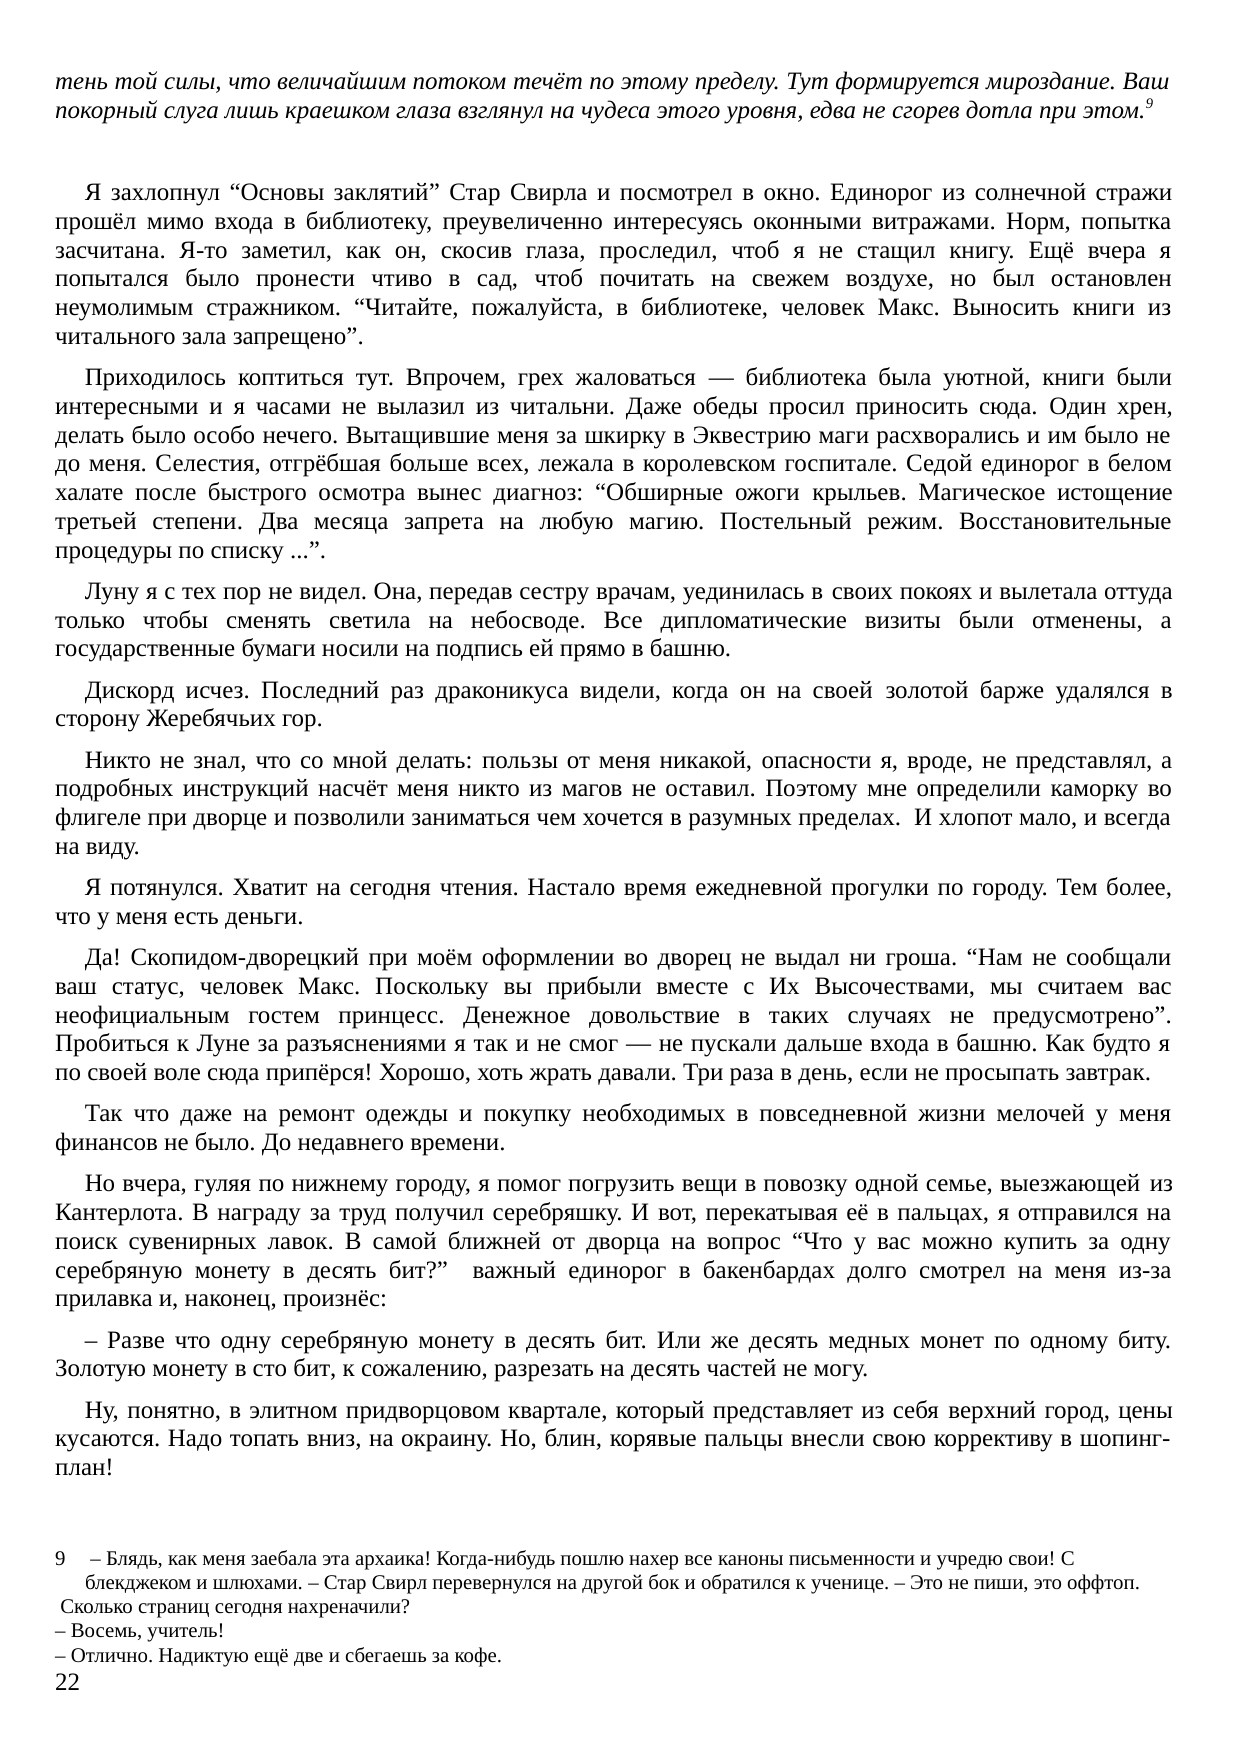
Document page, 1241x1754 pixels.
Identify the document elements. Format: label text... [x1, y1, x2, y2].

text Я захлопнул “Основы заклятий” Стар Свирла и посмотрел в окно. Единорог из солнечной стражи прошёл мимо входа в библиотеку, преувеличенно интересуясь оконными витражами. Норм, попытка засчитана. Я-то заметил, как он, скосив глаза, проследил, чтоб я не стащил книгу. Ещё вчера я попытался было пронести чтиво в сад, чтоб почитать на свежем воздухе, но был остановлен неумолимым стражником. “Читайте, пожалуйста, в библиотеке, человек Макс. Выносить книги из читального зала запрещено”. [55, 177, 1173, 350]
text Но вчера, гуляя по нижнему городу, я помог погрузить вещи в повозку одной семье, выезжающей из Кантерлота. В награду за труд получил серебряшку. И вот, перекатывая её в пальцах, я отправился на поиск сувенирных лавок. В самой ближней от дворца на вопрос “Что у вас можно купить за одну серебряную монету в десять бит?” важный единорог в бакенбардах долго смотрел на меня из-за прилавка и, наконец, произнёс: [55, 1168, 1173, 1312]
list – Восемь, учитель! [55, 1618, 1173, 1642]
list – Блядь, как меня заебала эта архаика! Когда-нибудь пошлю нахер все каноны письменности и учредю свои! С блекджеком и шлюхами. – Стар Свирл перевернулся на другой бок и обратился к ученице. – Это не пиши, это оффтоп. [55, 1546, 1173, 1594]
list Сколько страниц сегодня нахреначили? [55, 1594, 1173, 1618]
text – Разве что одну серебряную монету в десять бит. Или же десять медных монет по одному биту. Золотую монету в сто бит, к сожалению, разрезать на десять частей не могу. [55, 1325, 1173, 1382]
text Да! Скопидом-дворецкий при моём оформлении во дворец не выдал ни гроша. “Нам не сообщали ваш статус, человек Макс. Поскольку вы прибыли вместе с Их Высочествами, мы считаем вас неофициальным гостем принцесс. Денежное довольствие в таких случаях не предусмотрено”. Пробиться к Луне за разъяснениями я так и не смог — не пускали дальше входа в башню. Как будто я по своей воле сюда припёрся! Хорошо, хоть жрать давали. Три раза в день, если не просыпать завтрак. [55, 942, 1173, 1086]
text Дискорд исчез. Последний раз драконикуса видели, когда он на своей золотой барже удалялся в сторону Жеребячьих гор. [55, 675, 1173, 732]
list тень той силы, что величайшим потоком течёт по этому пределу. Тут формируется мироздание. Ваш покорный слуга лишь краешком глаза взглянул на чудеса этого уровня, едва не сгорев дотла при этом. [55, 66, 1173, 123]
text Я потянулся. Хватит на сегодня чтения. Настало время ежедневной прогулки по городу. Тем более, что у меня есть деньги. [55, 872, 1173, 930]
text Так что даже на ремонт одежды и покупку необходимых в повседневной жизни мелочей у меня финансов не было. До недавнего времени. [55, 1098, 1173, 1156]
text Ну, понятно, в элитном придворцовом квартале, который представляет из себя верхний город, цены кусаются. Надо топать вниз, на окраину. Но, блин, корявые пальцы внесли свою коррективу в шопинг-план! [55, 1395, 1173, 1481]
text Никто не знал, что со мной делать: пользы от меня никакой, опасности я, вроде, не представлял, а подробных инструкций насчёт меня никто из магов не оставил. Поэтому мне определили каморку во флигеле при дворце и позволили заниматься чем хочется в разумных пределах. И хлопот мало, и всегда на виду. [55, 745, 1173, 860]
text Приходилось коптиться тут. Впрочем, грех жаловаться — библиотека была уютной, книги были интересными и я часами не вылазил из читальни. Даже обеды просил приносить сюда. Один хрен, делать было особо нечего. Вытащившие меня за шкирку в Эквестрию маги расхворались и им было не до меня. Селестия, отгрёбшая больше всех, лежала в королевском госпитале. Седой единорог в белом халате после быстрого осмотра вынес диагноз: “Обширные ожоги крыльев. Магическое истощение третьей степени. Два месяца запрета на любую магию. Постельный режим. Восстановительные процедуры по списку ...”. [55, 362, 1173, 563]
list – Отлично. Надиктую ещё две и сбегаешь за кофе. [55, 1642, 1173, 1667]
text Луну я с тех пор не видел. Она, передав сестру врачам, уединилась в своих покоях и вылетала оттуда только чтобы сменять светила на небосводе. Все дипломатические визиты были отменены, а государственные бумаги носили на подпись ей прямо в башню. [55, 576, 1173, 662]
